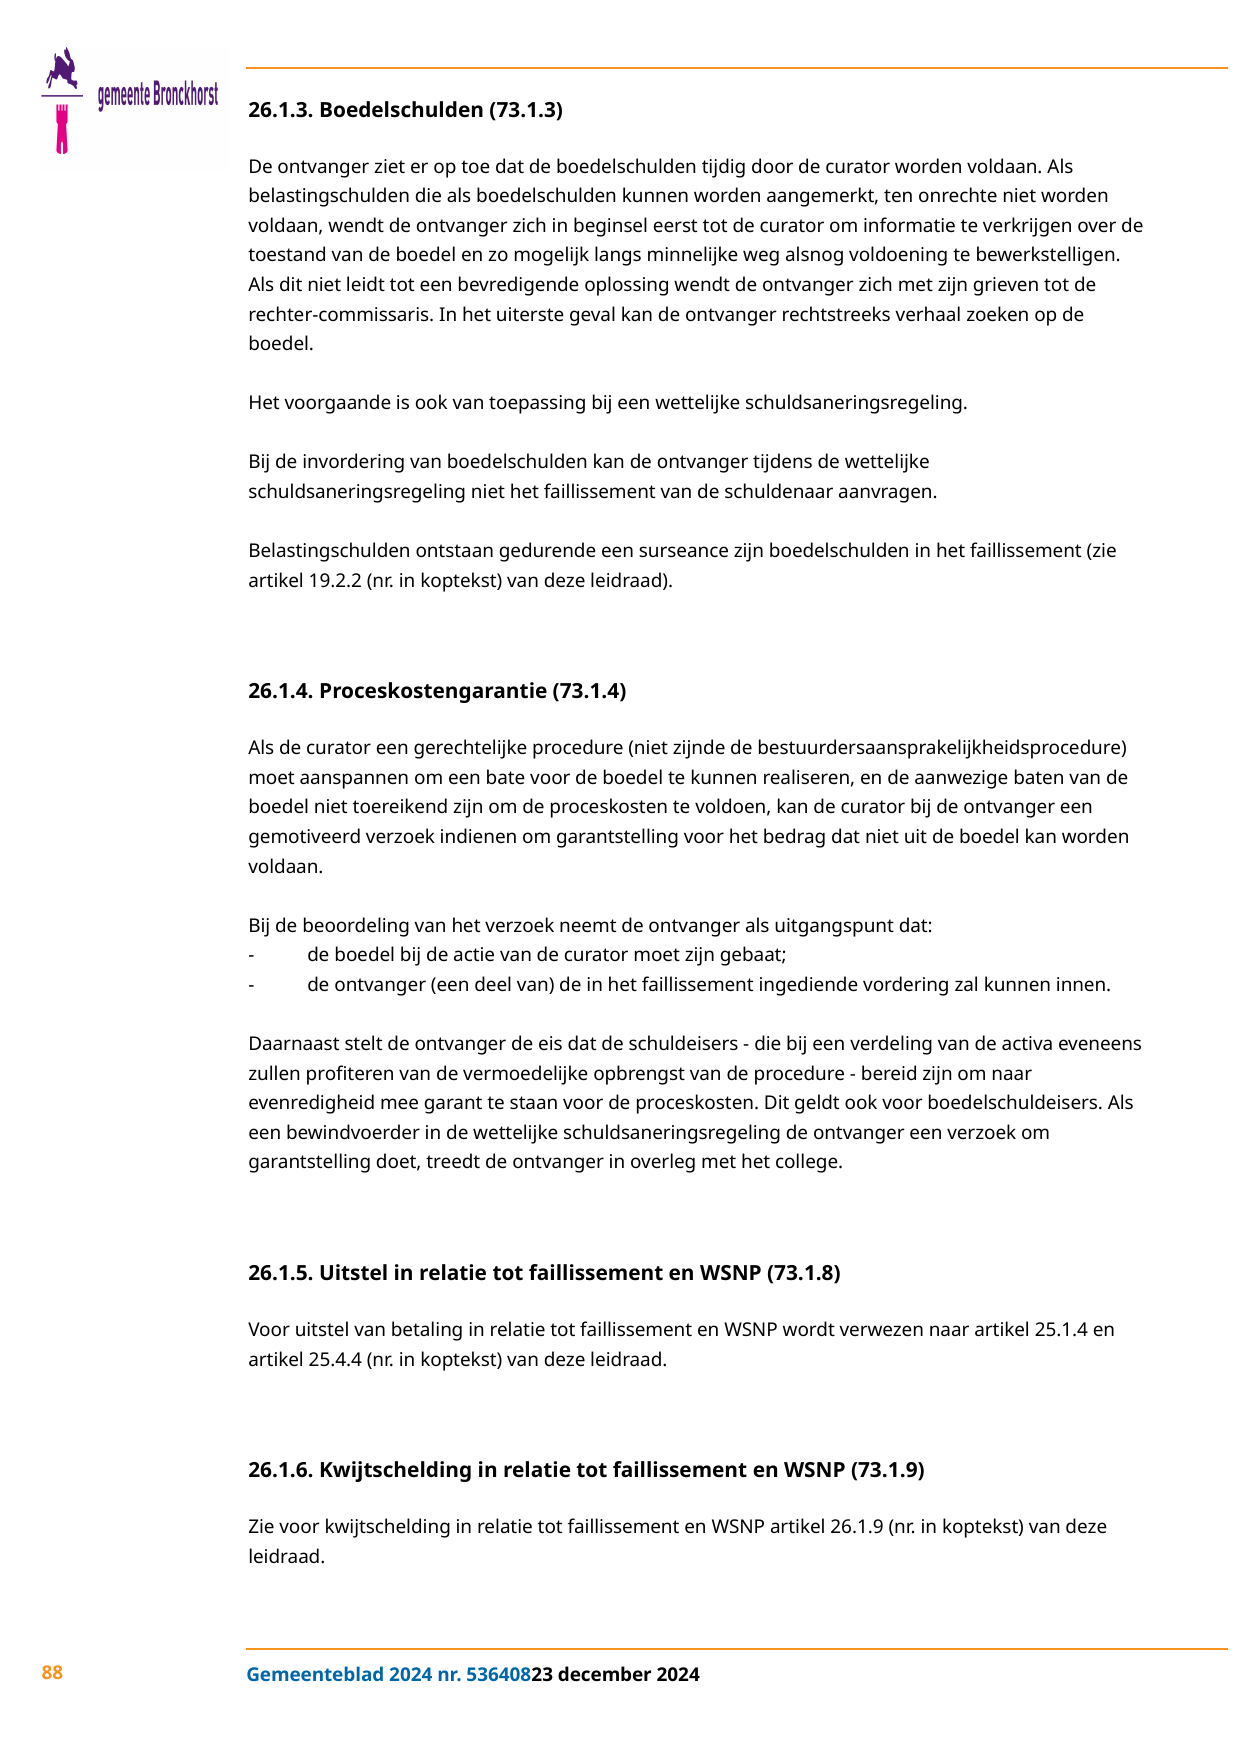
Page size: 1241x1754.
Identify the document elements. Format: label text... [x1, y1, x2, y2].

text De ontvanger ziet er op toe dat de boedelschulden tijdig door de curator worden voldaan. Als belastingschulden die als boedelschulden kunnen worden aangemerkt, ten onrechte niet worden voldaan, wendt de ontvanger zich in beginsel eerst tot de curator om informatie te verkrijgen over de toestand van de boedel en zo mogelijk langs minnelijke weg alsnog voldoening te bewerkstelligen. Als dit niet leidt tot een bevredigende oplossing wendt de ontvanger zich met zijn grieven tot de rechter-commissaris. In het uiterste geval kan de ontvanger rechtstreeks verhaal zoeken op de boedel. [248, 153, 1152, 356]
text Bij de invordering van boedelschulden kan de ontvanger tijdens de wettelijke schuldsaneringsregeling niet het faillissement van de schuldenaar aanvragen. [248, 449, 1152, 504]
list de boedel bij de actie van de curator moet zijn gebaat; [248, 942, 1152, 967]
picture [41, 47, 231, 172]
text 26.1.3. Boedelschulden (73.1.3) [248, 95, 1152, 123]
text Bij de beoordeling van het verzoek neemt de ontvanger als uitgangspunt dat: [248, 912, 1152, 938]
text Voor uitstel van betaling in relatie tot faillissement en WSNP wordt verwezen naar artikel 25.1.4 en artikel 25.4.4 (nr. in koptekst) van deze leidraad. [248, 1316, 1152, 1372]
text 26.1.5. Uitstel in relatie tot faillissement en WSNP (73.1.8) [248, 1258, 1152, 1287]
text Daarnaast stelt de ontvanger de eis dat de schuldeisers - die bij een verdeling van de activa eveneens zullen profiteren van de vermoedelijke opbrengst van de procedure - bereid zijn om naar evenredigheid mee garant te staan voor de proceskosten. Dit geldt ook voor boedelschuldeisers. Als een bewindvoerder in de wettelijke schuldsaneringsregeling de ontvanger een verzoek om garantstelling doet, treedt de ontvanger in overleg met het college. [248, 1030, 1152, 1174]
text Het voorgaande is ook van toepassing bij een wettelijke schuldsaneringsregeling. [248, 389, 1152, 415]
text Zie voor kwijtschelding in relatie tot faillissement en WSNP artikel 26.1.9 (nr. in koptekst) van deze leidraad. [248, 1513, 1152, 1569]
text Als de curator een gerechtelijke procedure (niet zijnde de bestuurdersaansprakelijkheidsprocedure) moet aanspannen om een bate voor de boedel te kunnen realiseren, en de aanwezige baten van de boedel niet toereikend zijn om de proceskosten te voldoen, kan de curator bij de ontvanger een gemotiveerd verzoek indienen om garantstelling voor het bedrag dat niet uit de boedel kan worden voldaan. [248, 734, 1152, 879]
text 26.1.4. Proceskostengarantie (73.1.4) [248, 677, 1152, 705]
text Belastingschulden ontstaan gedurende een surseance zijn boedelschulden in het faillissement (zie artikel 19.2.2 (nr. in koptekst) van deze leidraad). [248, 537, 1152, 593]
text 26.1.6. Kwijtschelding in relatie tot faillissement en WSNP (73.1.9) [248, 1456, 1152, 1484]
list de ontvanger (een deel van) de in het faillissement ingediende vordering zal kunnen innen. [248, 971, 1152, 997]
